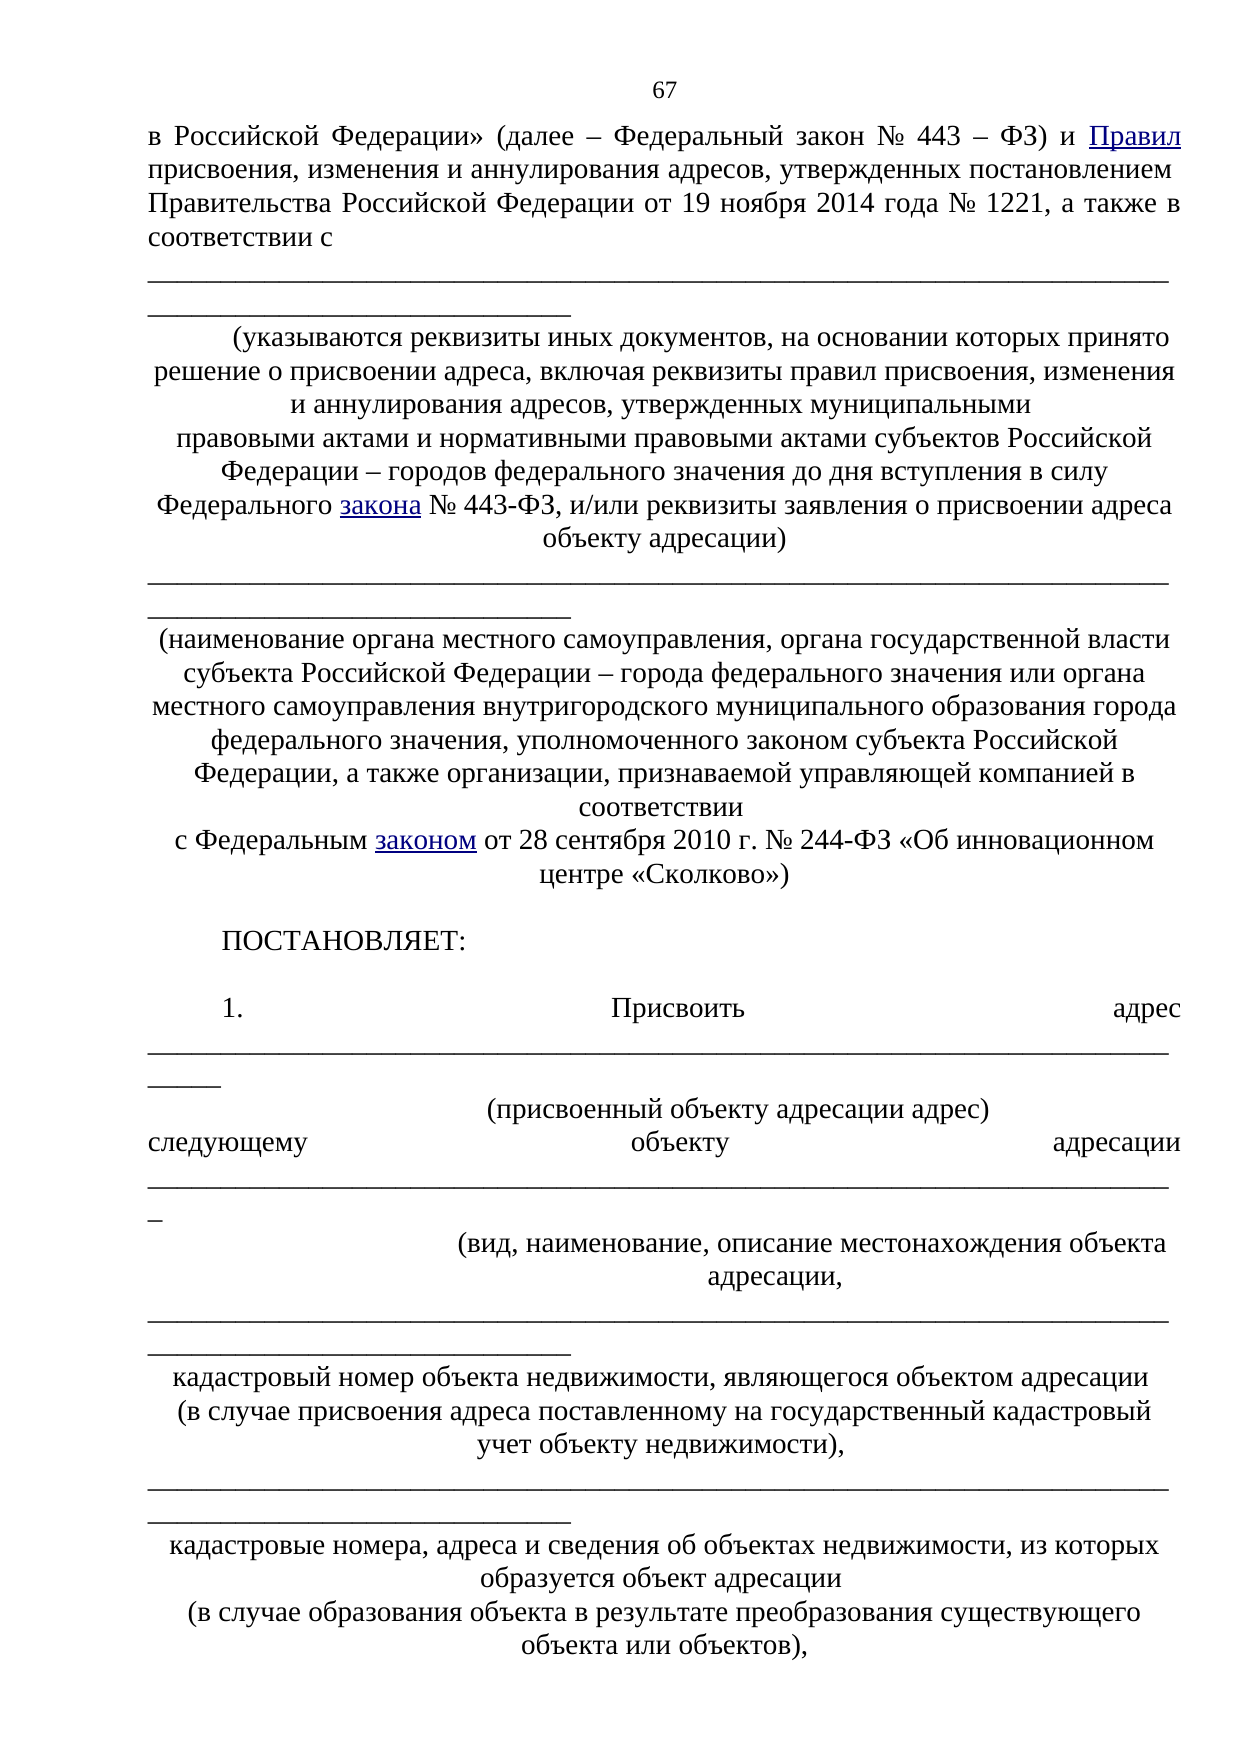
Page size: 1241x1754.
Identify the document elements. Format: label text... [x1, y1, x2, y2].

text 1. Присвоить адрес ___________________________________________________________________________ [148, 990, 1181, 1091]
text ___________________________________________________________________________________________________ [148, 1292, 1181, 1359]
text (указываются реквизиты иных документов, на основании которых принято решение о присвоении адреса, включая реквизиты правил присвоения, изменения и аннулирования адресов, утвержденных муниципальными правовыми актами и нормативными правовыми актами субъектов Российской Федерации – городов федерального значения до дня вступления в силу Федерального закона № 443-ФЗ, и/или реквизиты заявления о присвоении адреса объекту адресации) [148, 319, 1181, 554]
text (присвоенный объекту адресации адрес) [221, 1091, 1181, 1124]
text (вид, наименование, описание местонахождения объекта адресации, [369, 1225, 1181, 1292]
text ПОСТАНОВЛЯЕТ: [148, 923, 1181, 957]
text ___________________________________________________________________________________________________ [148, 554, 1181, 621]
text кадастровые номера, адреса и сведения об объектах недвижимости, из которых образуется объект адресации (в случае образования объекта в результате преобразования существующего объекта или объектов), [148, 1527, 1181, 1661]
text ___________________________________________________________________________________________________ [148, 252, 1181, 319]
text следующему объекту адресации _______________________________________________________________________ [148, 1124, 1181, 1225]
text в Российской Федерации» (далее – Федеральный закон № 443 – ФЗ) и Правил присвоения, изменения и аннулирования адресов, утвержденных постановлением Правительства Российской Федерации от 19 ноября 2014 года № 1221, а также в соответствии с [148, 118, 1181, 252]
text (наименование органа местного самоуправления, органа государственной власти субъекта Российской Федерации – города федерального значения или органа местного самоуправления внутригородского муниципального образования города федерального значения, уполномоченного законом субъекта Российской Федерации, а также организации, признаваемой управляющей компанией в соответствии с Федеральным законом от 28 сентября 2010 г. № 244-ФЗ «Об инновационном центре «Сколково») [148, 621, 1181, 889]
text кадастровый номер объекта недвижимости, являющегося объектом адресации (в случае присвоения адреса поставленному на государственный кадастровый учет объекту недвижимости), [148, 1359, 1181, 1460]
text ___________________________________________________________________________________________________ [148, 1460, 1181, 1527]
